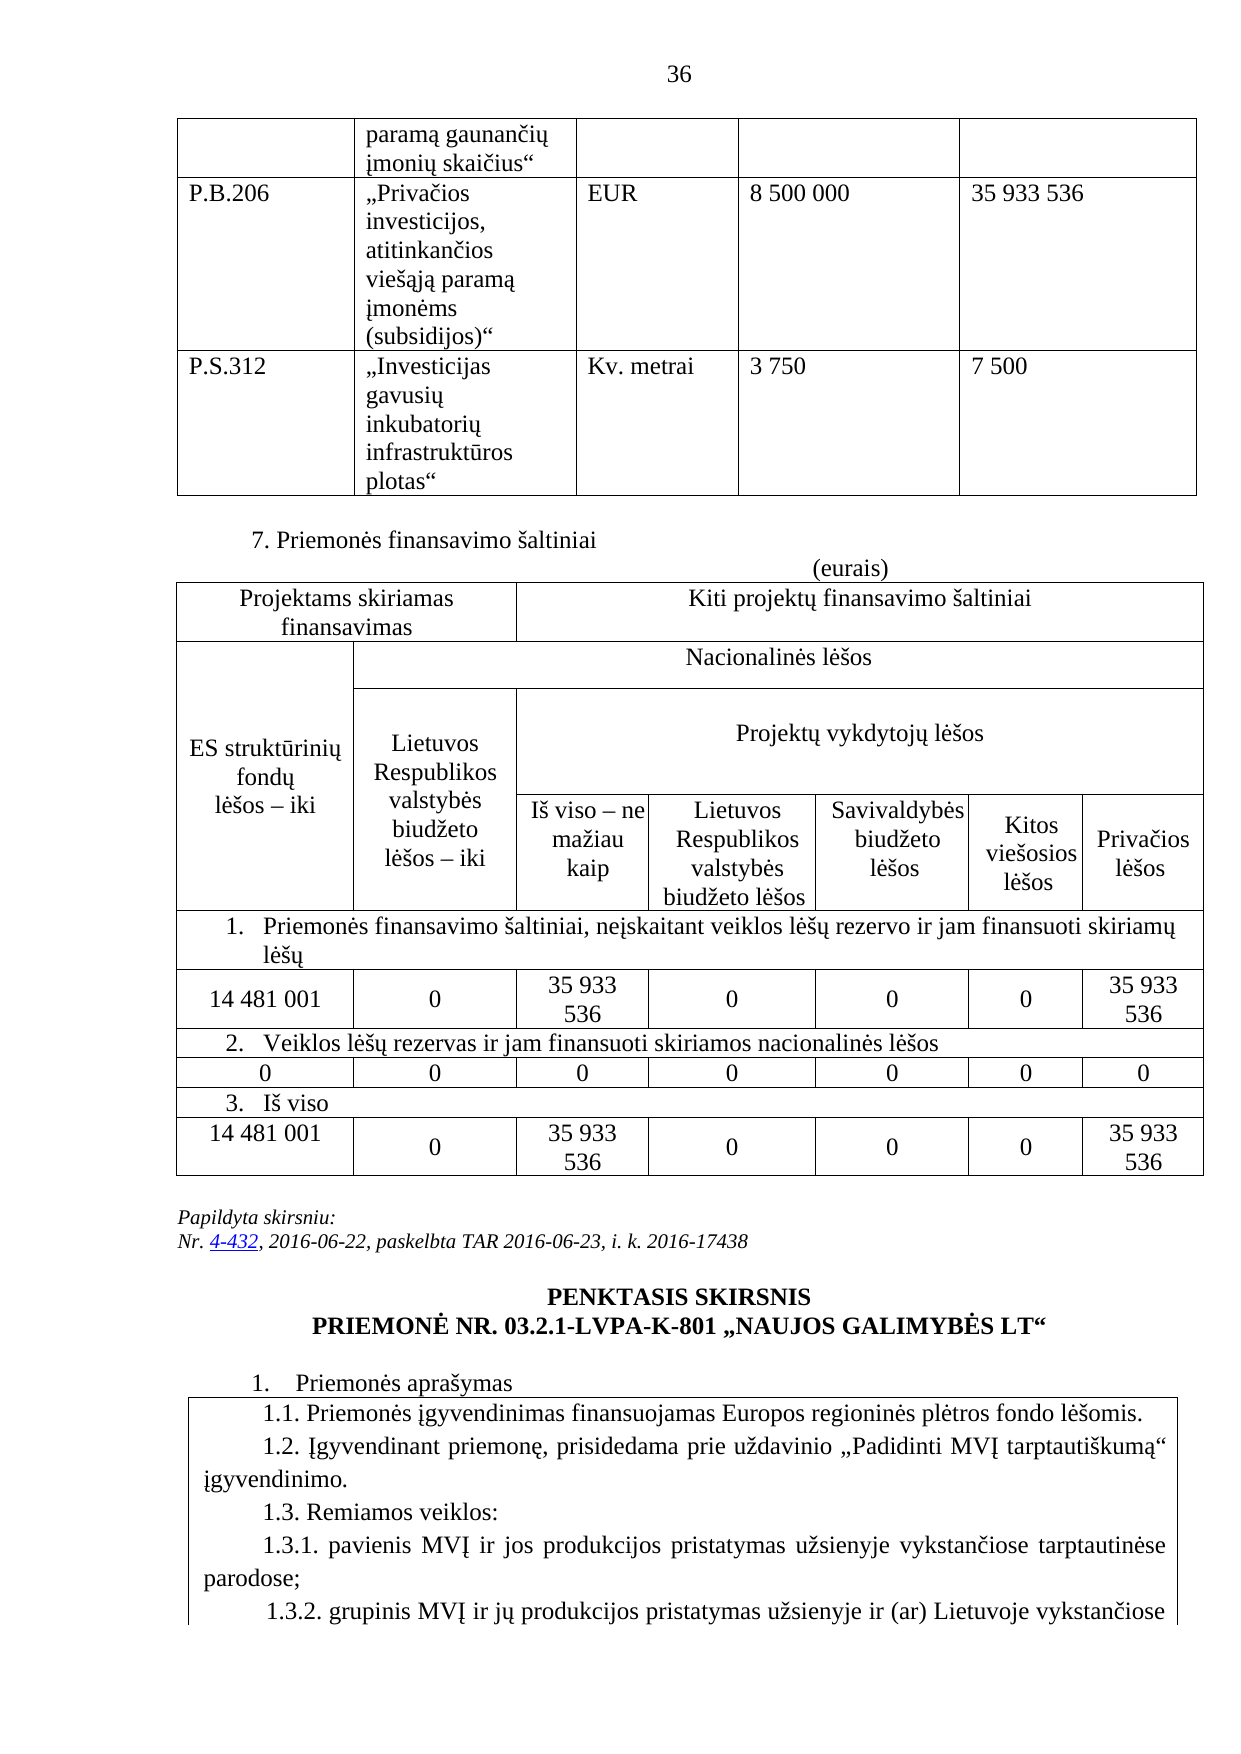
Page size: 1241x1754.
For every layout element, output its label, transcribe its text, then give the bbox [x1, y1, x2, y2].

table_cell [960, 119, 1196, 177]
table_cell 35 933 536 [1083, 970, 1203, 1027]
table_cell „Privačios investicijos, atitinkančios viešąją paramą įmonėms (subsidijos)“ [355, 178, 576, 350]
table_cell 0 [354, 1118, 516, 1175]
table_cell 8 500 000 [739, 178, 959, 350]
table_cell 1.2. Įgyvendinant priemonę, prisidedama prie uždavinio „Padidinti MVĮ tarptautiškumą“ įgyvendinimo. [189, 1431, 1177, 1497]
table_cell 0 [354, 1058, 516, 1087]
table_cell 35 933 536 [1083, 1118, 1203, 1175]
table_header Kiti projektų finansavimo šaltiniai [517, 583, 1203, 641]
table_cell 35 933 536 [960, 178, 1196, 350]
table_cell 0 [177, 1058, 353, 1087]
table_cell Savivaldybės biudžeto lėšos [816, 795, 968, 910]
table_cell Lietuvos Respublikos valstybės biudžeto lėšos [649, 795, 815, 910]
table_cell 1.3. Remiamos veiklos: 1.3.1. pavienis MVĮ ir jos produkcijos pristatymas užsienyje vykstančiose tarptautinėse parodose; 1.3.2. grupinis MVĮ ir jų produkcijos pristatymas užsienyje ir (ar) Lietuvoje vykstančiose [189, 1497, 1177, 1625]
table_cell 0 [969, 1118, 1082, 1175]
table_cell 0 [816, 970, 968, 1027]
text Papildyta skirsniu: [177, 1205, 1181, 1229]
text PENKTASIS SKIRSNIS [177, 1282, 1181, 1311]
table_cell „Investicijas gavusių inkubatorių infrastruktūros plotas“ [355, 351, 576, 495]
table_cell 0 [816, 1058, 968, 1087]
table_cell 0 [969, 970, 1082, 1027]
table_cell 7 500 [960, 351, 1196, 495]
text 7. Priemonės finansavimo šaltiniai [251, 525, 1181, 553]
table_header 1.1. Priemonės įgyvendinimas finansuojamas Europos regioninės plėtros fondo lėšomis. [189, 1398, 1177, 1431]
table_cell P.B.206 [178, 178, 354, 350]
table_cell Lietuvos Respublikos valstybės biudžeto lėšos – iki [354, 689, 516, 910]
table_cell [577, 119, 738, 177]
table_cell Privačios lėšos [1083, 795, 1203, 910]
table_cell 35 933 536 [517, 970, 648, 1027]
text PRIEMONĖ NR. 03.2.1-LVPA-K-801 „NAUJOS GALIMYBĖS LT“ [177, 1311, 1181, 1339]
text 1. Priemonės aprašymas [251, 1368, 1181, 1397]
table_cell 3 750 [739, 351, 959, 495]
table_cell 0 [969, 1058, 1082, 1087]
table_cell 0 [1083, 1058, 1203, 1087]
table_cell 0 [517, 1058, 648, 1087]
table_cell 1. Priemonės finansavimo šaltiniai, neįskaitant veiklos lėšų rezervo ir jam finansuoti skiriamų lėšų [177, 911, 1203, 969]
table_cell Kv. metrai [577, 351, 738, 495]
table_cell P.S.312 [178, 351, 354, 495]
table_cell 0 [354, 970, 516, 1027]
table_cell [178, 119, 354, 177]
table_header Projektams skiriamas finansavimas [177, 583, 516, 641]
table_cell 35 933 536 [517, 1118, 648, 1175]
table_cell EUR [577, 178, 738, 350]
table_cell 0 [649, 1058, 815, 1087]
table_cell Projektų vykdytojų lėšos [517, 689, 1203, 794]
table_cell 2. Veiklos lėšų rezervas ir jam finansuoti skiriamos nacionalinės lėšos [177, 1029, 1203, 1057]
table_cell ES struktūrinių fondų lėšos – iki [177, 642, 353, 910]
table_cell 0 [816, 1118, 968, 1175]
table_cell 0 [649, 1118, 815, 1175]
table_cell paramą gaunančių įmonių skaičius“ [355, 119, 576, 177]
table_cell 3. Iš viso [177, 1088, 1203, 1117]
table_cell Kitos viešosios lėšos [969, 795, 1082, 910]
table_cell 14 481 001 [177, 1118, 353, 1175]
table_cell 14 481 001 [177, 970, 353, 1027]
table_cell Nacionalinės lėšos [354, 642, 1203, 688]
text (eurais) [812, 553, 904, 582]
text Nr. 4-432, 2016-06-22, paskelbta TAR 2016-06-23, i. k. 2016-17438 [177, 1229, 1181, 1253]
table_cell Iš viso – ne mažiau kaip [517, 795, 648, 910]
table_cell [739, 119, 959, 177]
table_cell 0 [649, 970, 815, 1027]
